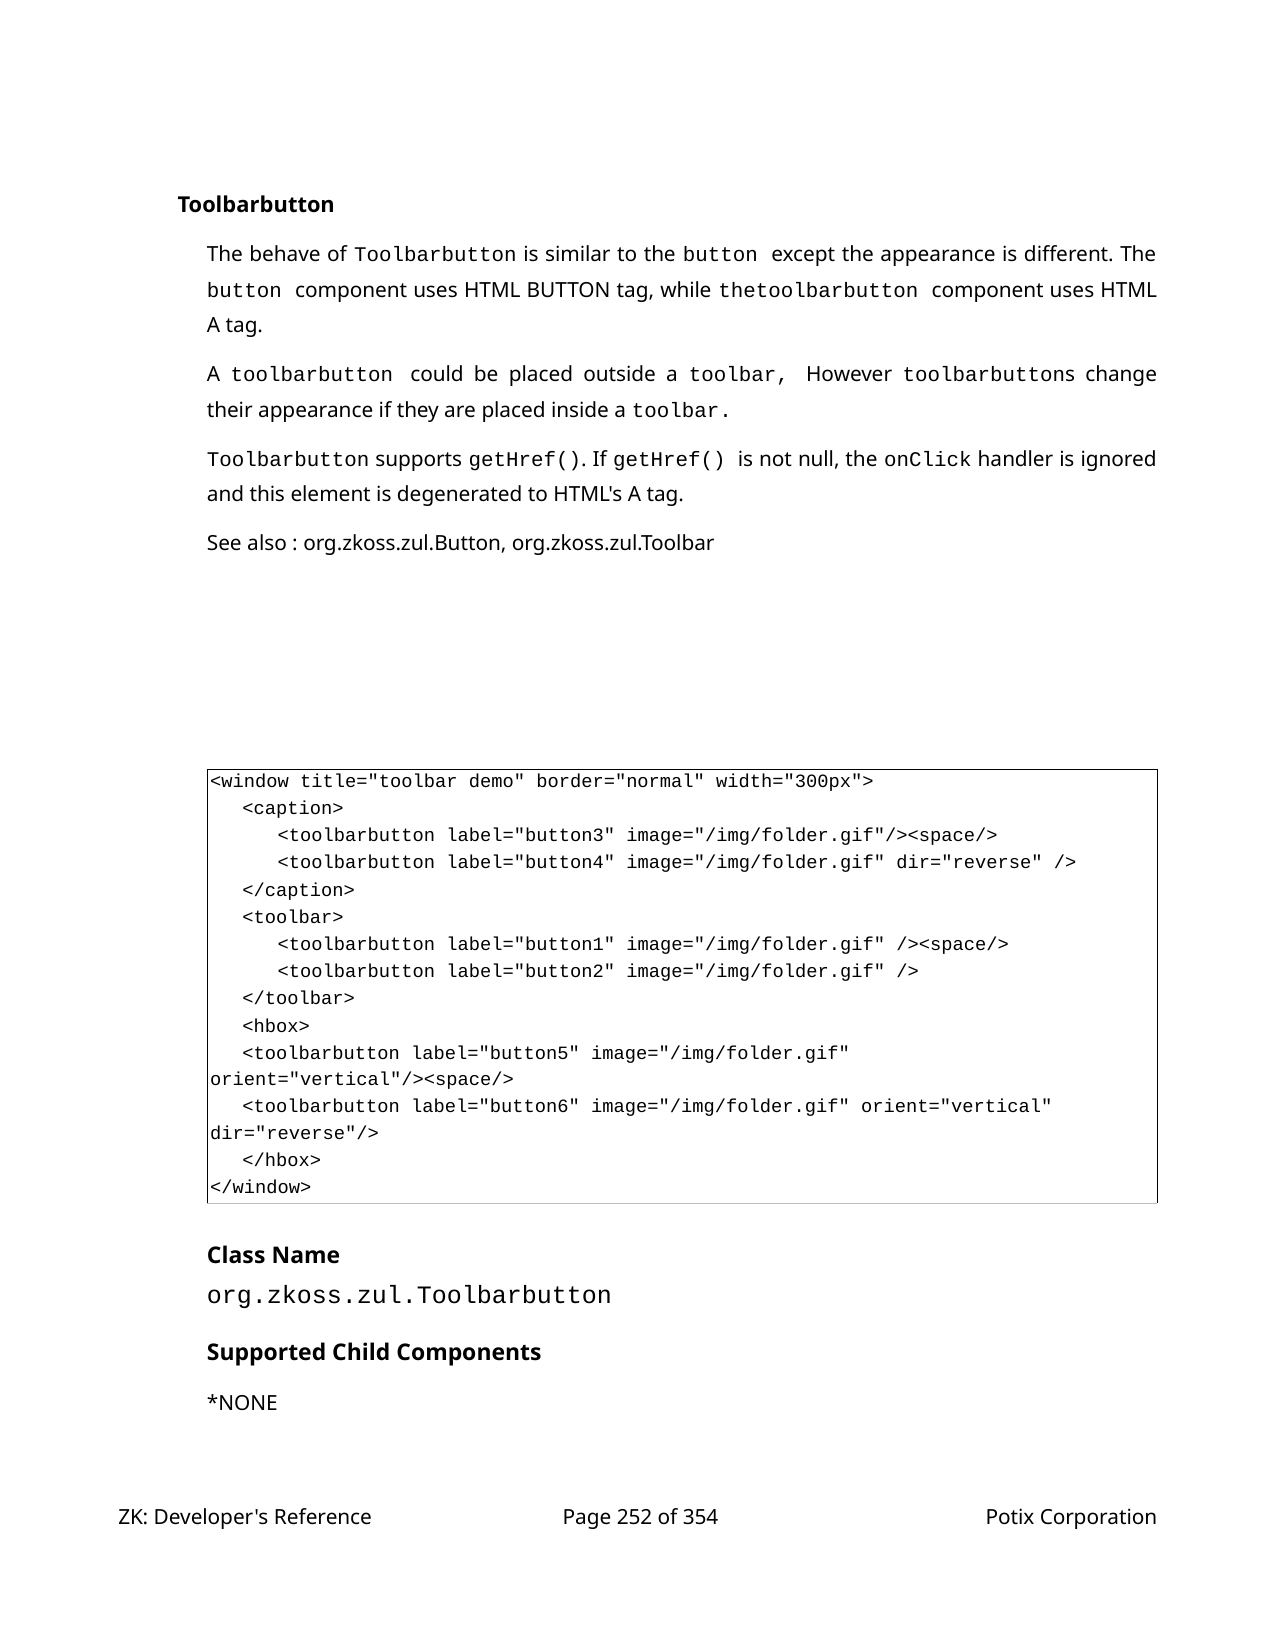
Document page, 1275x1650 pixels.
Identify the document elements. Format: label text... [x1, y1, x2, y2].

text </caption> [208, 877, 1157, 902]
text <hbox> [208, 1013, 1157, 1038]
text <toolbarbutton label="button6" image="/img/folder.gif" orient="vertical" dir="reverse"/> [208, 1094, 1157, 1145]
text <toolbar> [208, 905, 1157, 929]
text <toolbarbutton label="button2" image="/img/folder.gif" /> [208, 959, 1157, 983]
text <toolbarbutton label="button5" image="/img/folder.gif" orient="vertical"/><space/> [208, 1041, 1157, 1091]
subtitle Toolbarbutton [177, 189, 1157, 219]
text <window title="toolbar demo" border="normal" width="300px"> [208, 770, 1157, 793]
text A toolbarbutton could be placed outside a toolbar, However toolbarbuttons change their appearance if they are placed inside a toolbar. [207, 359, 1157, 423]
subtitle Class Name [207, 1239, 1157, 1271]
text <toolbarbutton label="button1" image="/img/folder.gif" /><space/> [208, 932, 1157, 956]
text </window> [208, 1175, 1157, 1203]
text Toolbarbutton supports getHref(). If getHref() is not null, the onClick handler is ignored and this element is degenerated to HTML's A tag. [207, 444, 1157, 508]
text </toolbar> [208, 986, 1157, 1011]
text The behave of Toolbarbutton is similar to the button except the appearance is different. The button component uses HTML BUTTON tag, while thetoolbarbutton component uses HTML A tag. [207, 239, 1157, 339]
text <toolbarbutton label="button4" image="/img/folder.gif" dir="reverse" /> [208, 850, 1157, 874]
text <toolbarbutton label="button3" image="/img/folder.gif"/><space/> [208, 823, 1157, 847]
text <caption> [208, 796, 1157, 820]
text *NONE [207, 1388, 1157, 1416]
subtitle Supported Child Components [207, 1336, 1157, 1367]
text org.zkoss.zul.Toolbarbutton [207, 1283, 1157, 1311]
text See also : org.zkoss.zul.Button, org.zkoss.zul.Toolbar [207, 528, 1157, 557]
text </hbox> [208, 1148, 1157, 1172]
